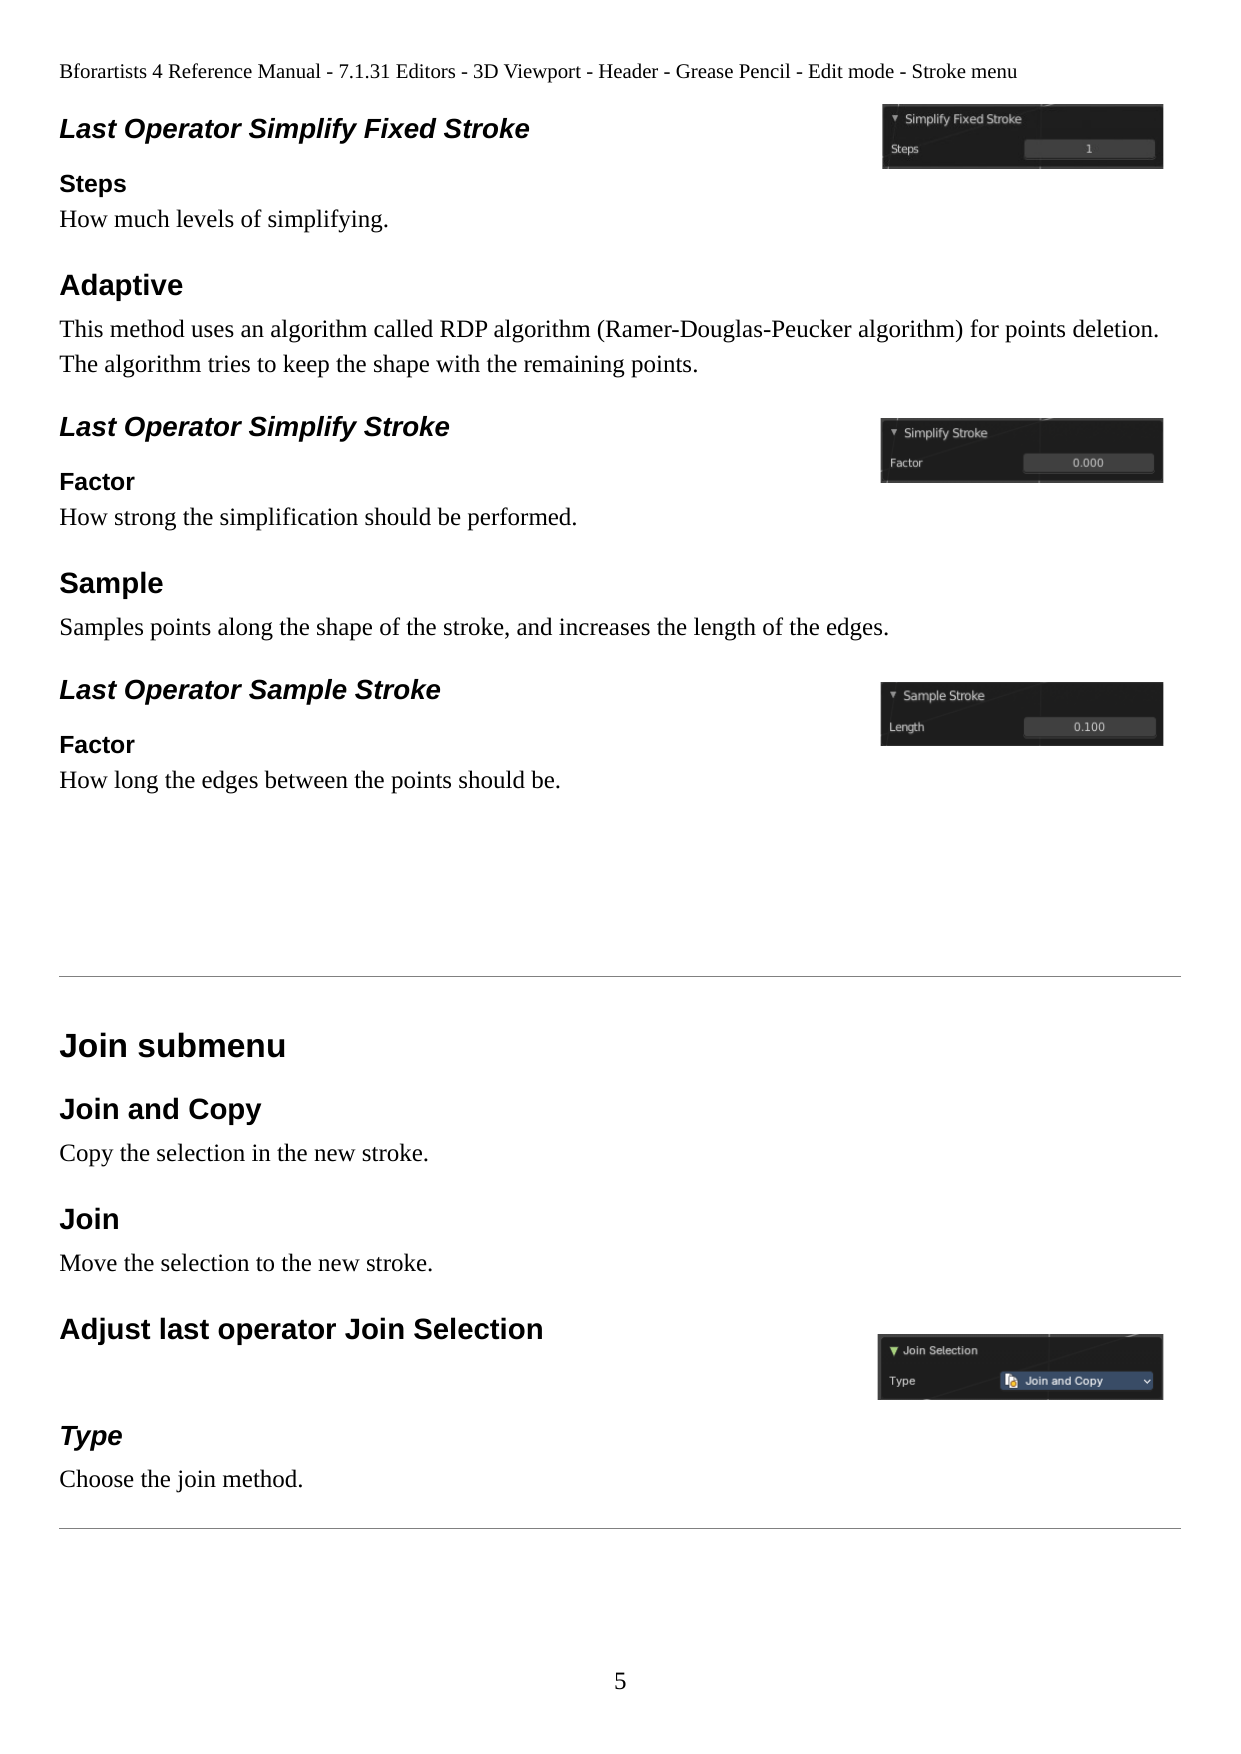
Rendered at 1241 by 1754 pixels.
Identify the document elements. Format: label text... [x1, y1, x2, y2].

subtitle Factor [59, 467, 1181, 496]
picture [880, 682, 1164, 746]
subtitle Adaptive [59, 268, 1181, 302]
text How long the edges between the points should be. [59, 765, 1181, 794]
subtitle Join submenu [59, 1026, 1181, 1065]
text Move the selection to the new stroke. [59, 1248, 1181, 1277]
subtitle Type [59, 1419, 1181, 1451]
subtitle Factor [59, 730, 1181, 759]
picture [880, 418, 1164, 483]
text Choose the join method. [59, 1464, 1181, 1493]
picture [882, 104, 1164, 169]
subtitle Adjust last operator Join Selection [59, 1312, 1181, 1346]
text How strong the simplification should be performed. [59, 502, 1181, 531]
text This method uses an algorithm called RDP algorithm (Ramer-Douglas-Peucker algorithm) for points deletion. The algorithm tries to keep the shape with the remaining points. [59, 314, 1181, 377]
subtitle Sample [59, 566, 1181, 599]
subtitle Join [59, 1202, 1181, 1236]
text Samples points along the shape of the stroke, and increases the length of the edges. [59, 612, 1181, 641]
subtitle Last Operator Simplify Fixed Stroke [59, 113, 882, 144]
text How much levels of simplifying. [59, 204, 1181, 233]
picture [877, 1334, 1164, 1400]
subtitle Steps [59, 169, 1181, 198]
subtitle Join and Copy [59, 1092, 1181, 1126]
subtitle Last Operator Sample Stroke [59, 673, 1181, 705]
text Copy the selection in the new stroke. [59, 1138, 1181, 1167]
subtitle Last Operator Simplify Stroke [59, 410, 1181, 442]
